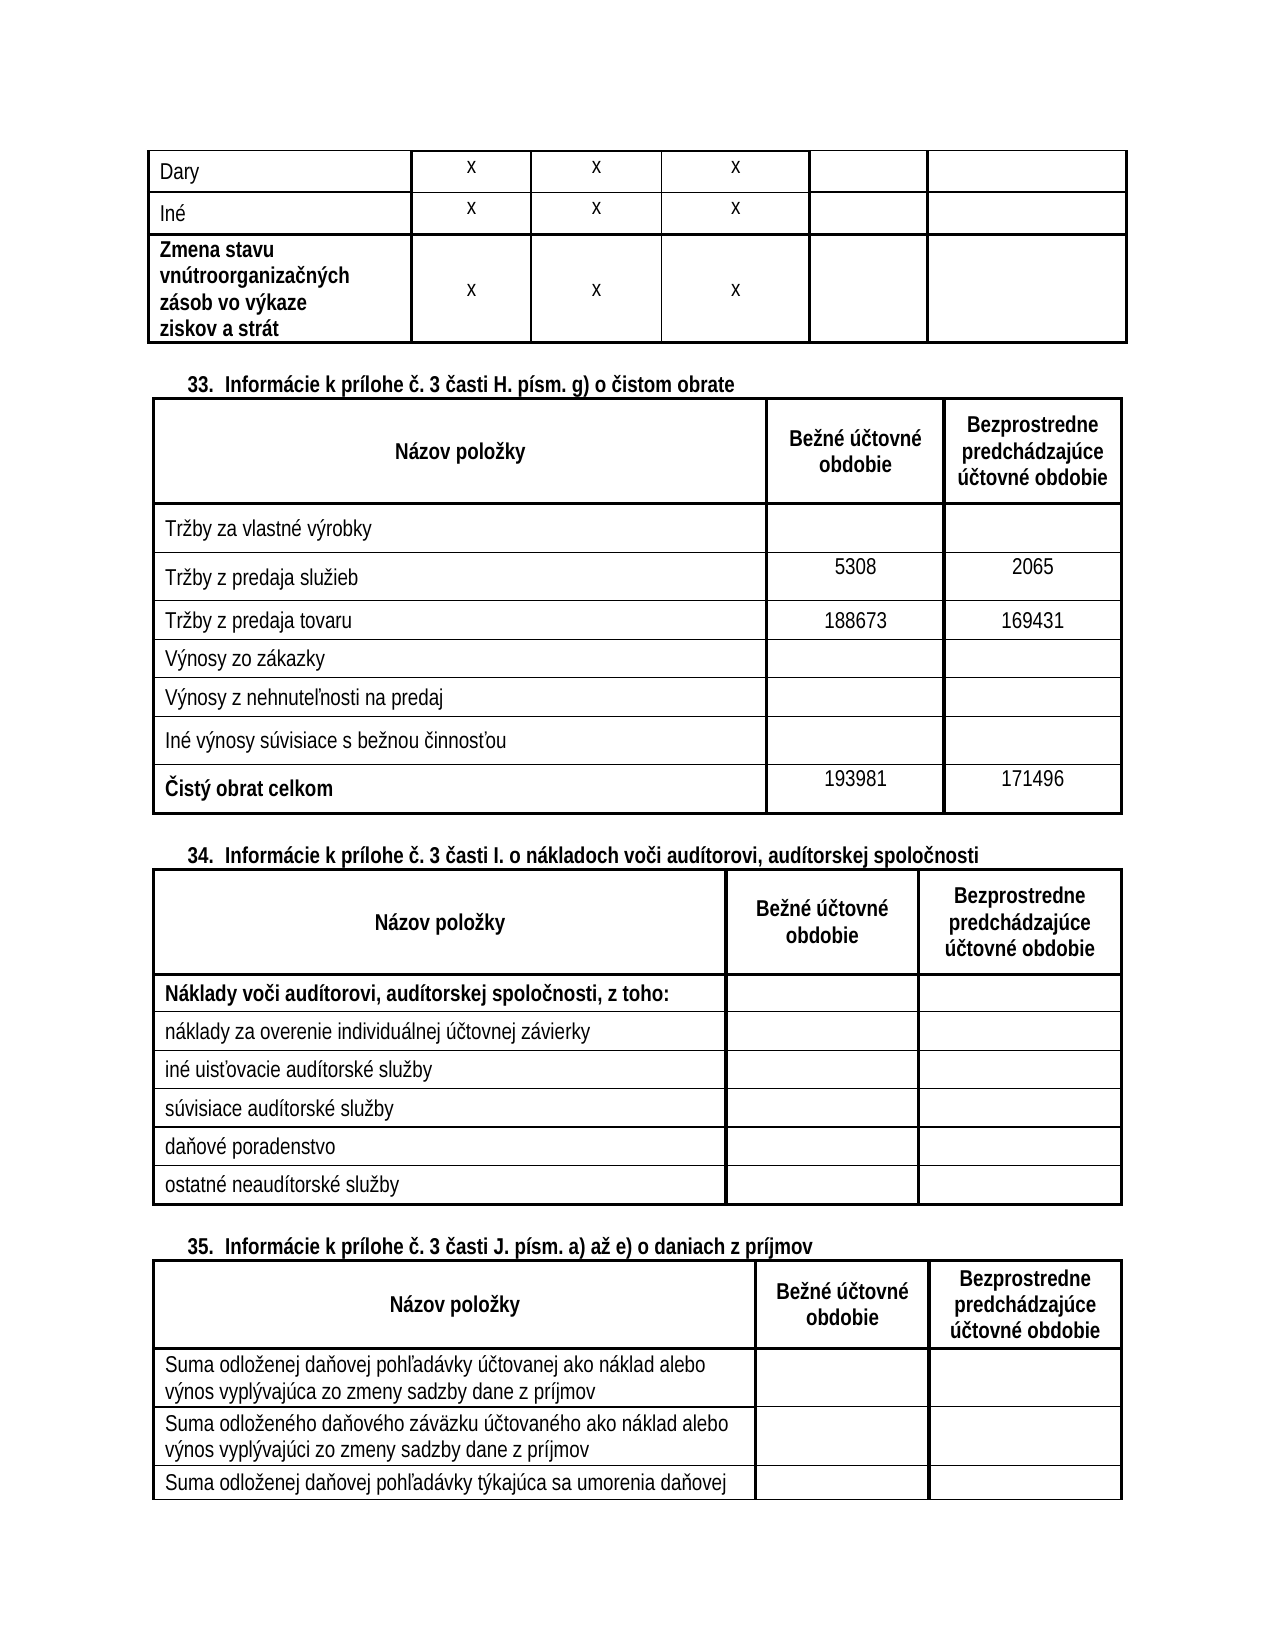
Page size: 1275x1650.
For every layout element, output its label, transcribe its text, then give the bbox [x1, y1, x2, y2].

table_cell 5308 [768, 553, 942, 600]
table_cell [920, 1051, 1120, 1088]
table_header Bežné účtovné obdobie [768, 400, 942, 502]
table_cell súvisiace audítorské služby [155, 1089, 724, 1126]
table_cell Tržby z predaja tovaru [155, 601, 765, 639]
table_cell [931, 1466, 1120, 1498]
table_cell [768, 717, 942, 764]
text 34. Informácie k prílohe č. 3 časti I. o nákladoch voči audítorovi, audítorskej spoločnosti [187, 842, 1087, 868]
table_cell [728, 1051, 917, 1088]
table_cell [811, 193, 926, 233]
table_cell Tržby z predaja služieb [155, 553, 765, 600]
table_cell 193981 [768, 765, 942, 812]
table_cell [920, 1089, 1120, 1126]
table_header Názov položky [155, 871, 724, 973]
table_cell x [413, 193, 530, 233]
table_cell Čistý obrat celkom [155, 765, 765, 812]
table_cell Iné [150, 193, 410, 233]
table_cell x [662, 152, 808, 191]
table_cell ostatné neaudítorské služby [155, 1166, 724, 1203]
table_cell 169431 [946, 601, 1120, 639]
table_cell [929, 193, 1125, 233]
table_header Bezprostredne predchádzajúce účtovné obdobie [920, 871, 1120, 973]
table_cell 171496 [946, 765, 1120, 812]
table_cell [811, 236, 926, 341]
table_cell Suma odloženej daňovej pohľadávky účtovanej ako náklad alebo výnos vyplývajúca zo zmeny sadzby dane z príjmov [155, 1350, 754, 1406]
table_cell náklady za overenie individuálnej účtovnej závierky [155, 1012, 724, 1049]
table_cell x [662, 236, 808, 341]
table_cell 188673 [768, 601, 942, 639]
table_cell [920, 1012, 1120, 1049]
table_header Bezprostredne predchádzajúce účtovné obdobie [931, 1262, 1120, 1347]
table_cell Zmena stavu vnútroorganizačných zásob vo výkaze ziskov a strát [150, 236, 410, 341]
table_cell [757, 1407, 927, 1465]
table_cell [920, 976, 1120, 1011]
table_cell [946, 717, 1120, 764]
table_cell [946, 505, 1120, 552]
table_cell Suma odloženého daňového záväzku účtovaného ako náklad alebo výnos vyplývajúci zo zmeny sadzby dane z príjmov [155, 1408, 754, 1465]
table_cell Výnosy zo zákazky [155, 640, 765, 677]
table_cell x [413, 152, 530, 191]
table_cell x [413, 236, 530, 341]
table_cell [728, 1089, 917, 1126]
table_header Bezprostredne predchádzajúce účtovné obdobie [946, 400, 1120, 502]
table_cell [728, 1012, 917, 1049]
table_header Bežné účtovné obdobie [757, 1262, 927, 1347]
text 33. Informácie k prílohe č. 3 časti H. písm. g) o čistom obrate [187, 371, 1087, 397]
table_cell x [532, 193, 661, 233]
table_cell 2065 [946, 553, 1120, 600]
table_cell [946, 678, 1120, 716]
table_cell Iné výnosy súvisiace s bežnou činnosťou [155, 717, 765, 764]
table_cell [811, 151, 926, 191]
table_cell [768, 640, 942, 677]
table_cell Dary [150, 151, 410, 191]
table_cell [728, 1166, 917, 1203]
table_cell daňové poradenstvo [155, 1128, 724, 1165]
table_header Bežné účtovné obdobie [728, 871, 917, 973]
table_cell [946, 640, 1120, 677]
table_cell [931, 1407, 1120, 1465]
table_cell x [662, 193, 808, 233]
table_cell [920, 1128, 1120, 1165]
table_cell iné uisťovacie audítorské služby [155, 1051, 724, 1088]
table_header Názov položky [155, 400, 765, 502]
table_cell Výnosy z nehnuteľnosti na predaj [155, 678, 765, 716]
table_cell [757, 1350, 927, 1406]
table_cell [728, 976, 917, 1011]
table_cell [768, 678, 942, 716]
table_cell Tržby za vlastné výrobky [155, 505, 765, 552]
table_cell [920, 1166, 1120, 1203]
table_cell x [532, 236, 661, 341]
table_cell x [532, 152, 661, 191]
table_cell [768, 505, 942, 552]
table_cell Suma odloženej daňovej pohľadávky týkajúca sa umorenia daňovej [155, 1466, 754, 1498]
table_cell [929, 151, 1125, 191]
text 35. Informácie k prílohe č. 3 časti J. písm. a) až e) o daniach z príjmov [187, 1233, 1087, 1259]
table_cell Náklady voči audítorovi, audítorskej spoločnosti, z toho: [155, 976, 724, 1011]
table_cell [728, 1128, 917, 1165]
table_header Názov položky [155, 1262, 754, 1347]
table_cell [757, 1466, 927, 1498]
table_cell [929, 236, 1125, 341]
table_cell [931, 1350, 1120, 1406]
